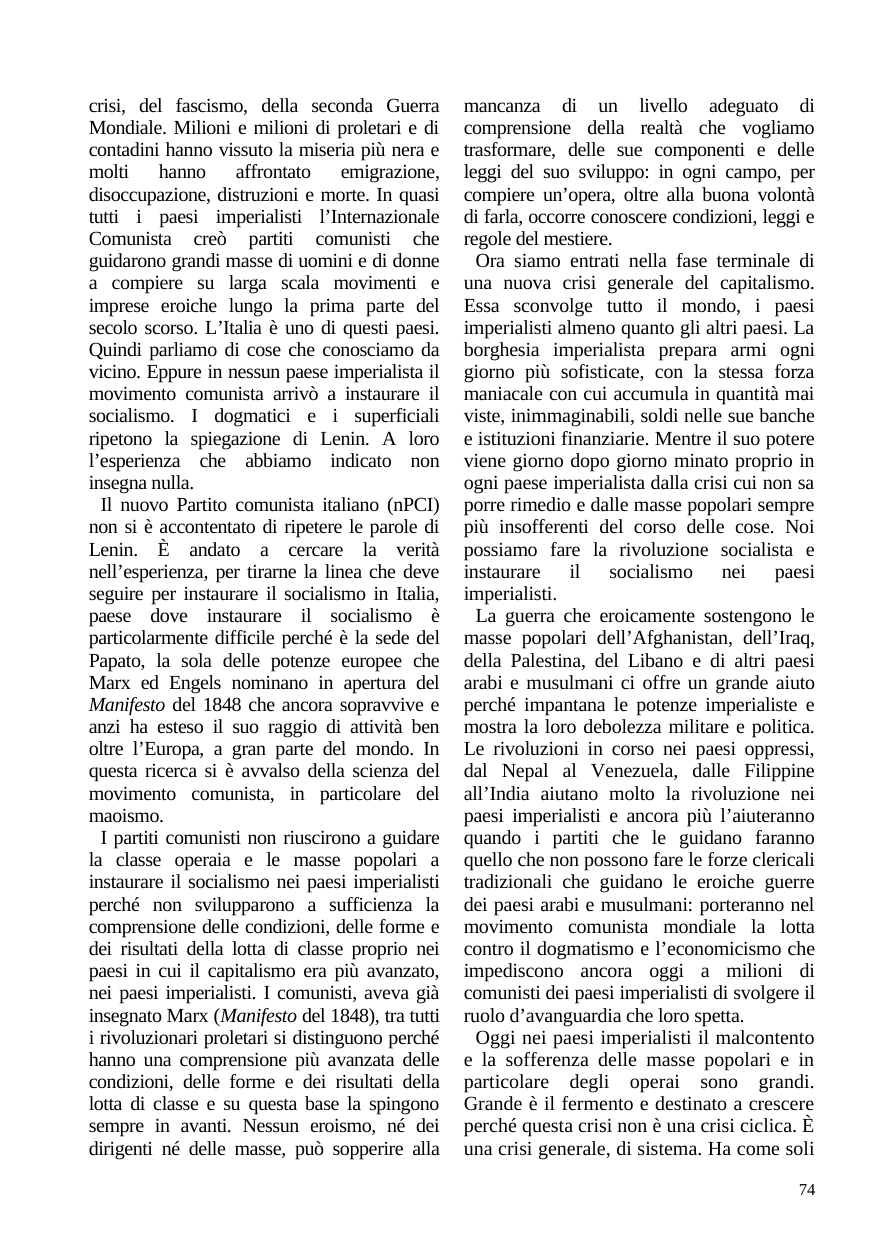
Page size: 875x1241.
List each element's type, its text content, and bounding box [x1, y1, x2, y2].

text Ora siamo entrati nella fase terminale di una nuova crisi generale del capitalismo. Essa sconvolge tutto il mondo, i paesi imperialisti almeno quanto gli altri paesi. La borghesia imperialista prepara armi ogni giorno più sofisticate, con la stessa forza maniacale con cui accumula in quantità mai viste, inimmaginabili, soldi nelle sue banche e istituzioni finanziarie. Mentre il suo potere viene giorno dopo giorno minato proprio in ogni paese imperialista dalla crisi cui non sa porre rimedio e dalle masse popolari sempre più insofferenti del corso delle cose. Noi possiamo fare la rivoluzione socialista e instaurare il socialismo nei paesi imperialisti. [463, 250, 815, 605]
text La guerra che eroicamente sostengono le masse popolari dell’Afghanistan, dell’Iraq, della Palestina, del Libano e di altri paesi arabi e musulmani ci offre un grande aiuto perché impantana le potenze imperialiste e mostra la loro debolezza militare e politica. Le rivoluzioni in corso nei paesi oppressi, dal Nepal al Venezuela, dalle Filippine all’India aiutano molto la rivoluzione nei paesi imperialisti e ancora più l’aiuteranno quando i partiti che le guidano faranno quello che non possono fare le forze clericali tradizionali che guidano le eroiche guerre dei paesi arabi e musulmani: porteranno nel movimento comunista mondiale la lotta contro il dogmatismo e l’economicismo che impediscono ancora oggi a milioni di comunisti dei paesi imperialisti di svolgere il ruolo d’avanguardia che loro spetta. [463, 605, 815, 1026]
text mancanza di un livello adeguato di comprensione della realtà che vogliamo trasformare, delle sue componenti e delle leggi del suo sviluppo: in ogni campo, per compiere un’opera, oltre alla buona volontà di farla, occorre conoscere condizioni, leggi e regole del mestiere. [463, 94, 815, 250]
text I partiti comunisti non riuscirono a guidare la classe operaia e le masse popolari a instaurare il socialismo nei paesi imperialisti perché non svilupparono a sufficienza la comprensione delle condizioni, delle forme e dei risultati della lotta di classe proprio nei paesi in cui il capitalismo era più avanzato, nei paesi imperialisti. I comunisti, aveva già insegnato Marx (Manifesto del 1848), tra tutti i rivoluzionari proletari si distinguono perché hanno una comprensione più avanzata delle condizioni, delle forme e dei risultati della lotta di classe e su questa base la spingono sempre in avanti. Nessun eroismo, né dei dirigenti né delle masse, può sopperire alla [88, 827, 440, 1159]
text Oggi nei paesi imperialisti il malcontento e la sofferenza delle masse popolari e in particolare degli operai sono grandi. Grande è il fermento e destinato a crescere perché questa crisi non è una crisi ciclica. È una crisi generale, di sistema. Ha come soli [463, 1026, 815, 1159]
text crisi, del fascismo, della seconda Guerra Mondiale. Milioni e milioni di proletari e di contadini hanno vissuto la miseria più nera e molti hanno affrontato emigrazione, disoccupazione, distruzioni e morte. In quasi tutti i paesi imperialisti l’Internazionale Comunista creò partiti comunisti che guidarono grandi masse di uomini e di donne a compiere su larga scala movimenti e imprese eroiche lungo la prima parte del secolo scorso. L’Italia è uno di questi paesi. Quindi parliamo di cose che conosciamo da vicino. Eppure in nessun paese imperialista il movimento comunista arrivò a instaurare il socialismo. I dogmatici e i superficiali ripetono la spiegazione di Lenin. A loro l’esperienza che abbiamo indicato non insegna nulla. [88, 94, 440, 494]
text Il nuovo Partito comunista italiano (nPCI) non si è accontentato di ripetere le parole di Lenin. È andato a cercare la verità nell’esperienza, per tirarne la linea che deve seguire per instaurare il socialismo in Italia, paese dove instaurare il socialismo è particolarmente difficile perché è la sede del Papato, la sola delle potenze europee che Marx ed Engels nominano in apertura del Manifesto del 1848 che ancora sopravvive e anzi ha esteso il suo raggio di attività ben oltre l’Europa, a gran parte del mondo. In questa ricerca si è avvalso della scienza del movimento comunista, in particolare del maoismo. [88, 494, 440, 827]
